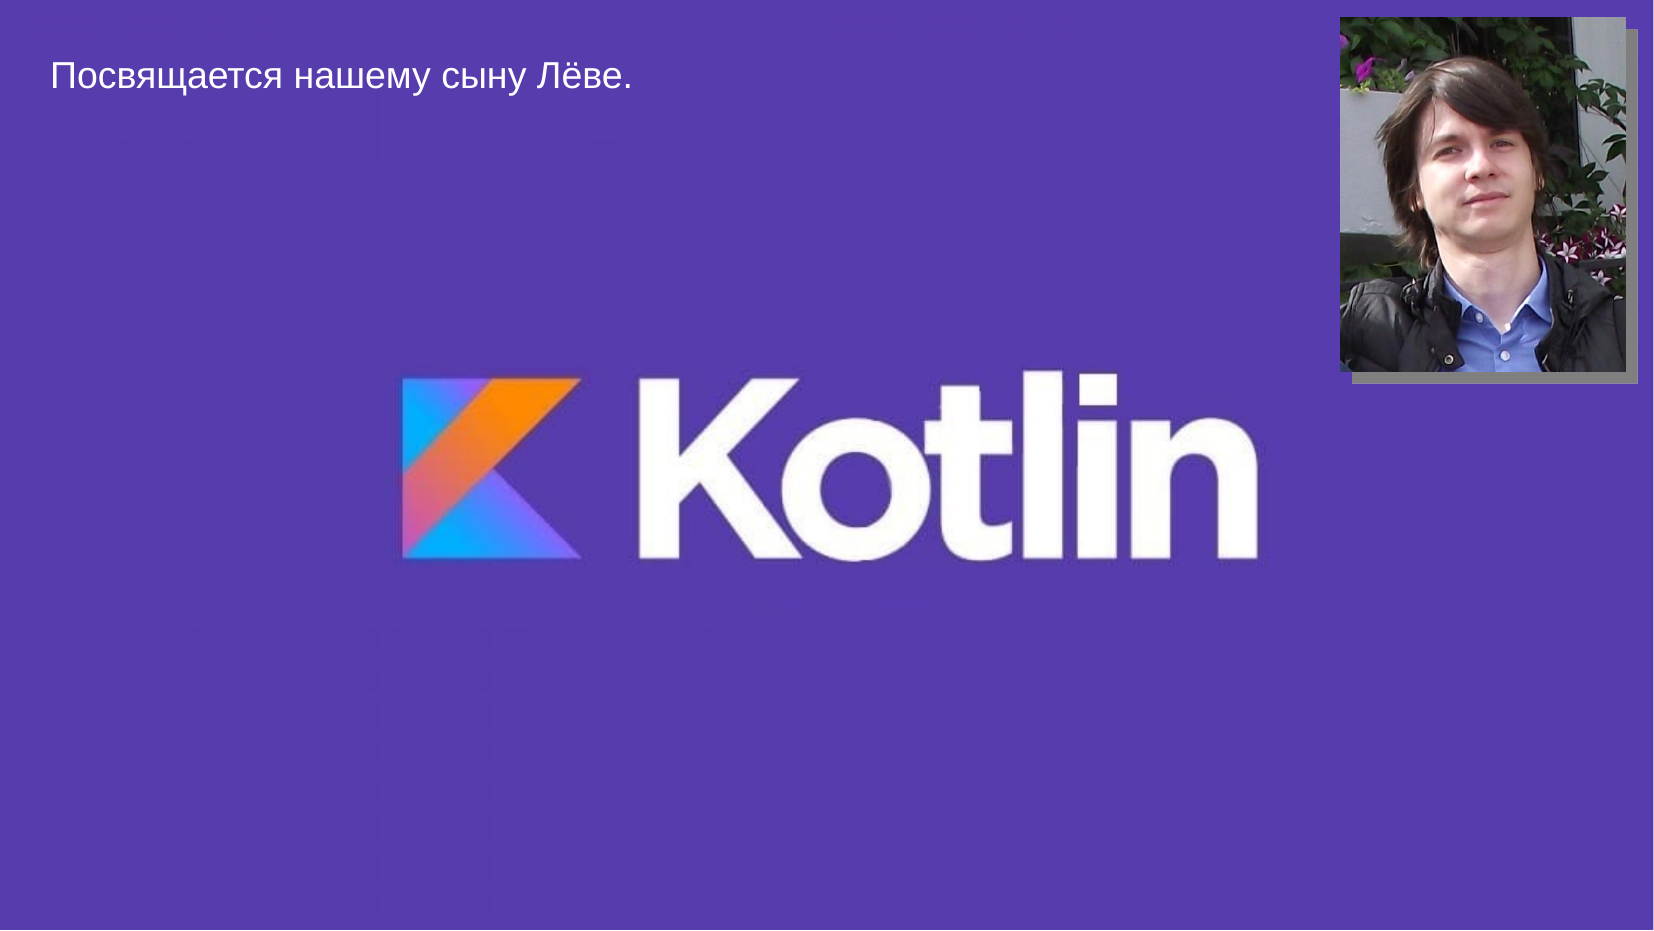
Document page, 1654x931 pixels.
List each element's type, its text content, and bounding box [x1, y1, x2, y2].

picture [29, 16, 1630, 917]
text_box Посвящается нашему сыну Лёве. [35, 47, 658, 147]
